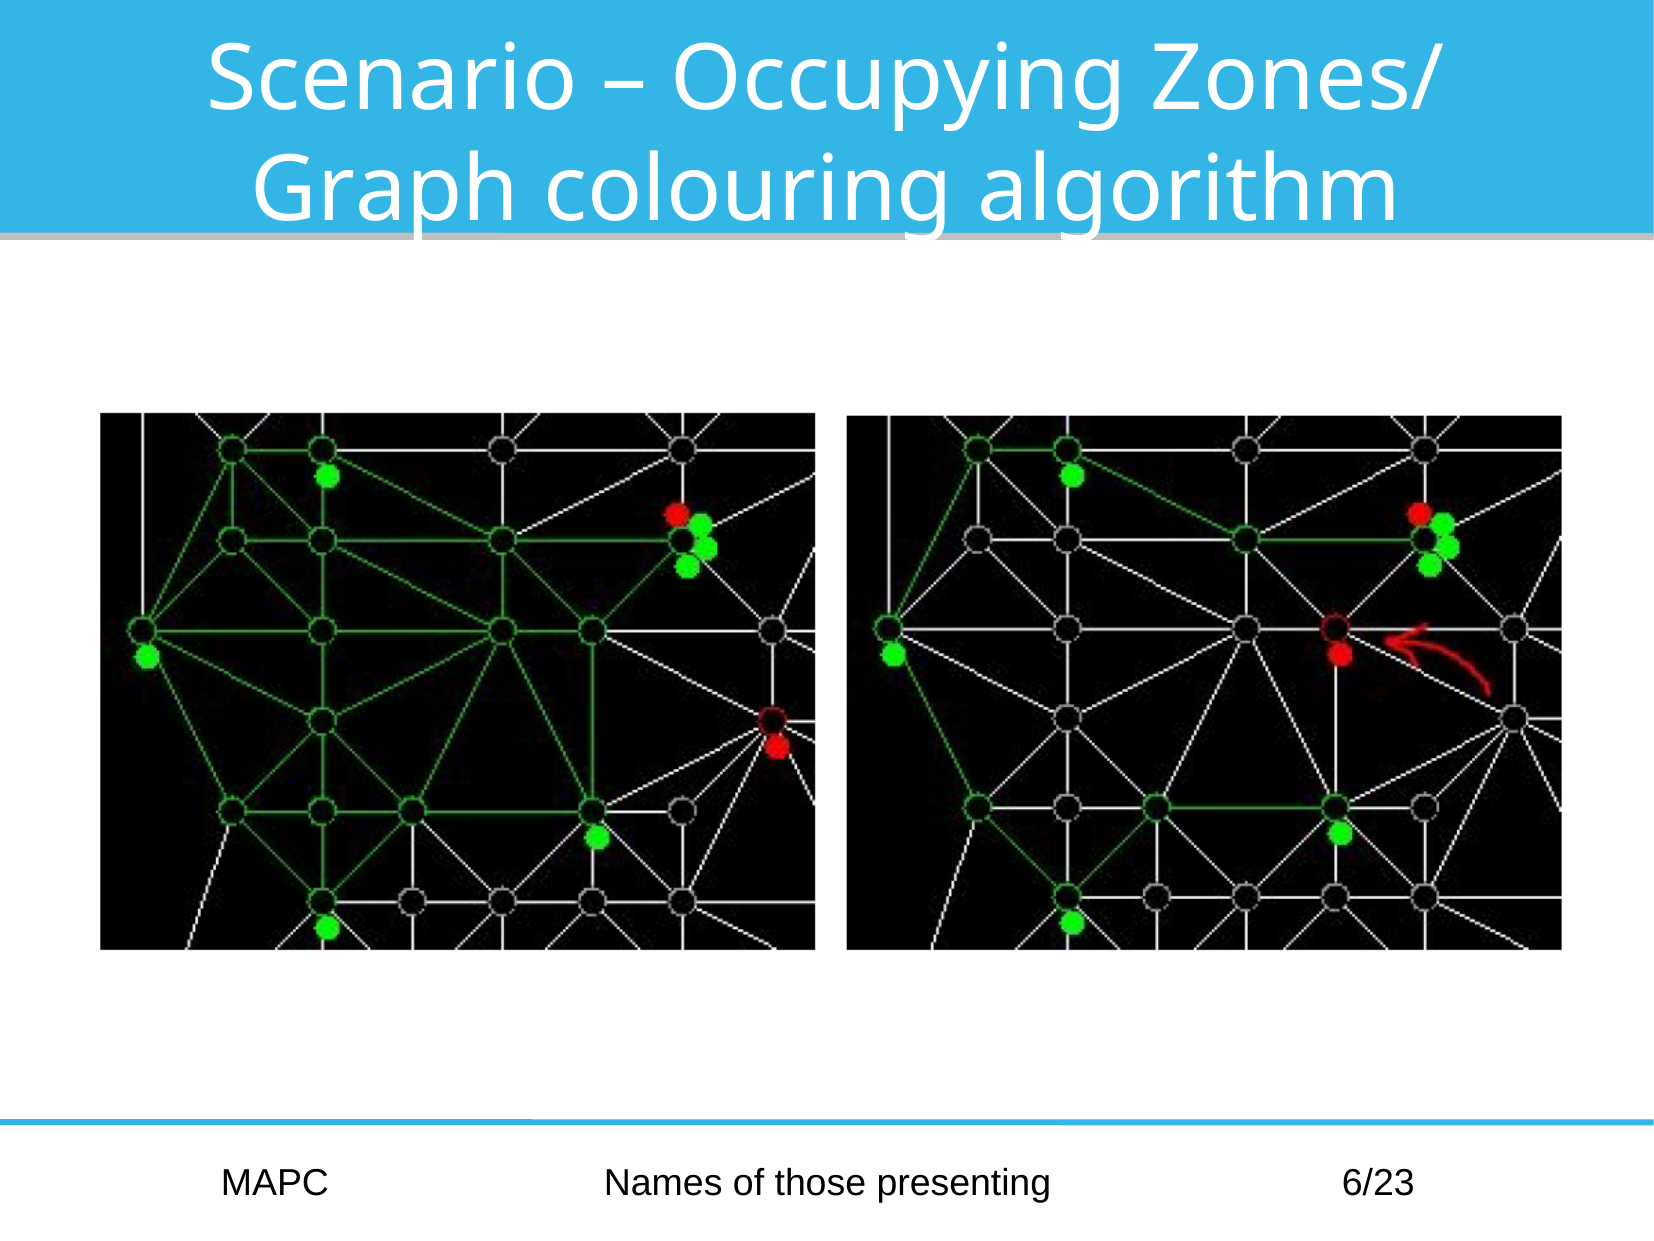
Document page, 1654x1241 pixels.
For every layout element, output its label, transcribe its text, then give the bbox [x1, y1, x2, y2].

title Scenario – Occupying Zones/ Graph colouring algorithm [82, 49, 1571, 207]
picture [88, 398, 1577, 957]
